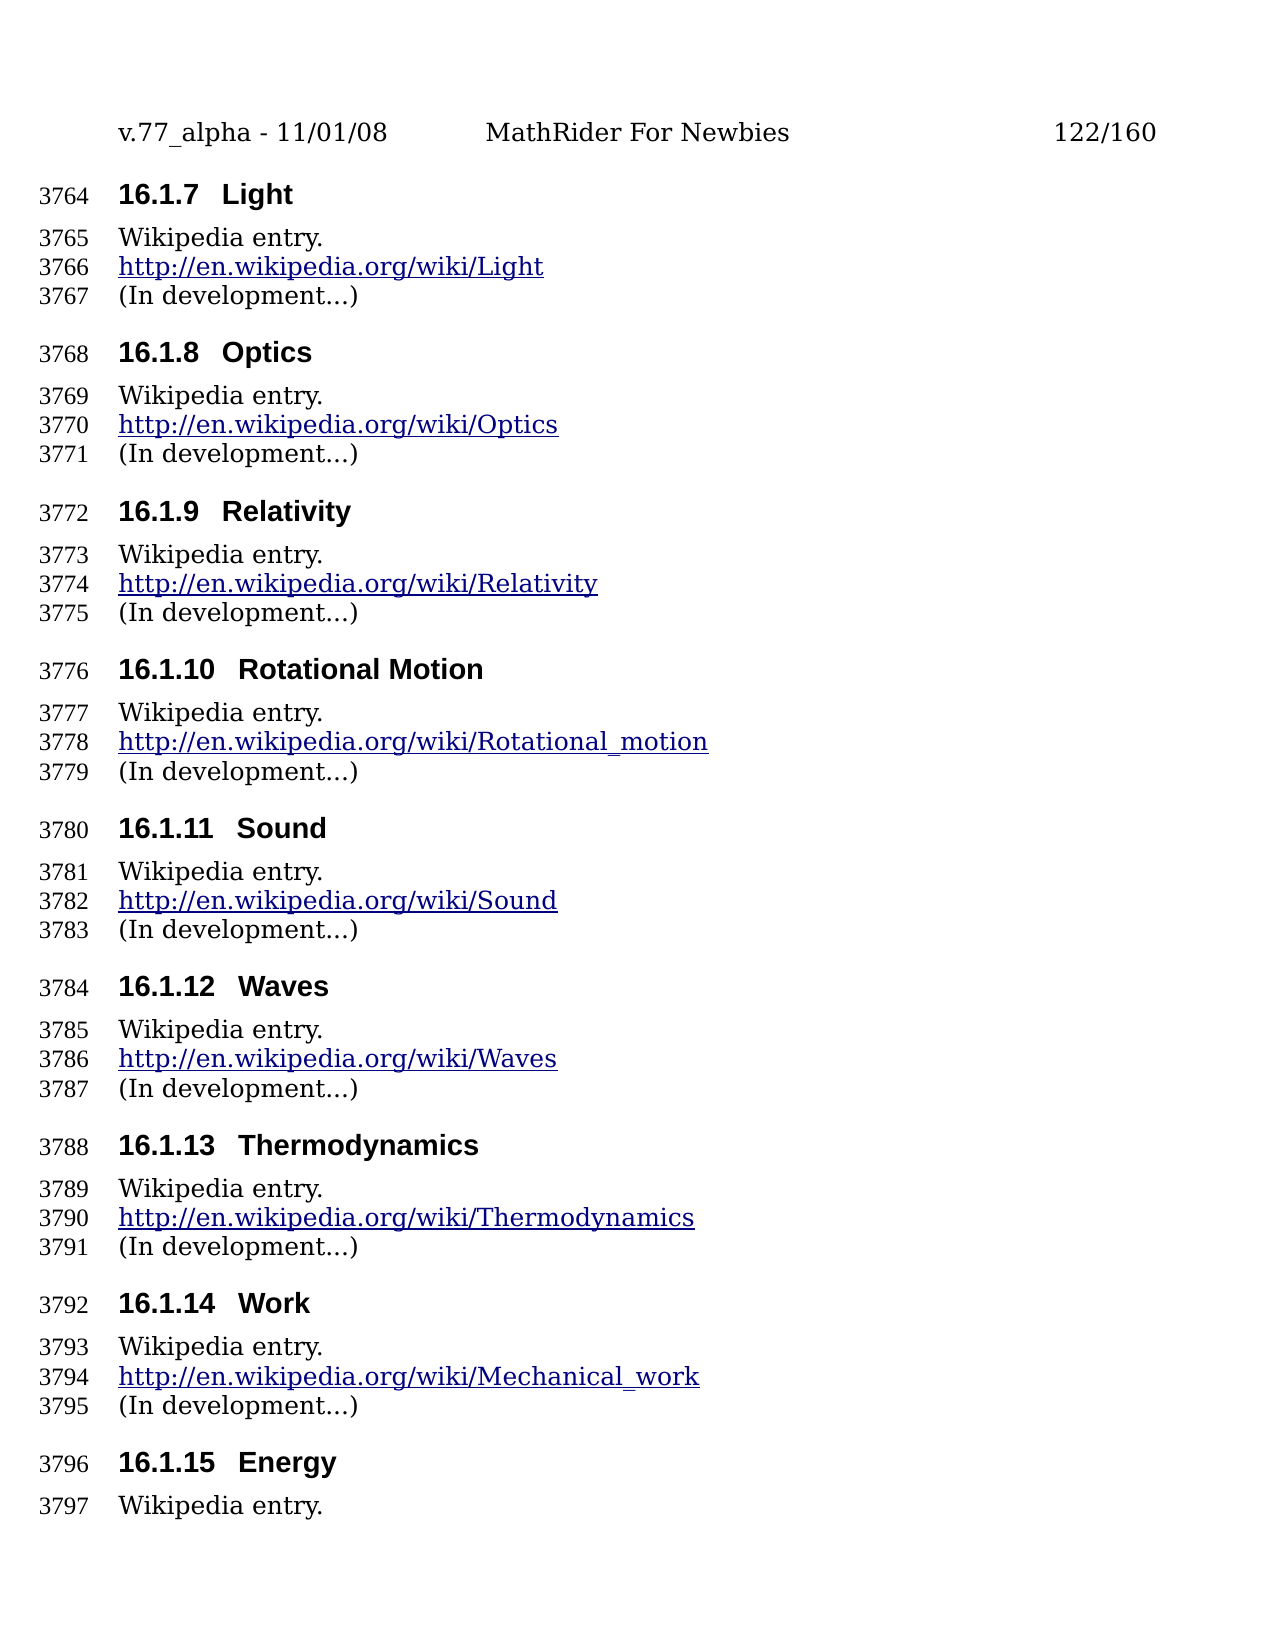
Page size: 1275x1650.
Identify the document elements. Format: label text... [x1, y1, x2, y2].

subtitle Light [118, 177, 1157, 210]
text (In development...) [118, 757, 1157, 786]
text Wikipedia entry. [118, 698, 1157, 728]
text http://en.wikipedia.org/wiki/Sound [118, 886, 1157, 915]
text Wikipedia entry. [118, 381, 1157, 411]
text http://en.wikipedia.org/wiki/Light [118, 252, 1157, 281]
text Wikipedia entry. [118, 1491, 1157, 1520]
text (In development...) [118, 915, 1157, 944]
subtitle Sound [118, 811, 1157, 844]
text (In development...) [118, 1074, 1157, 1103]
text Wikipedia entry. [118, 223, 1157, 252]
text Wikipedia entry. [118, 540, 1157, 569]
subtitle Energy [118, 1445, 1157, 1479]
subtitle Waves [118, 969, 1157, 1003]
text Wikipedia entry. [118, 857, 1157, 886]
text (In development...) [118, 440, 1157, 469]
text (In development...) [118, 598, 1157, 627]
text http://en.wikipedia.org/wiki/Rotational_motion [118, 728, 1157, 757]
text (In development...) [118, 281, 1157, 310]
text Wikipedia entry. [118, 1016, 1157, 1045]
text (In development...) [118, 1391, 1157, 1420]
text Wikipedia entry. [118, 1174, 1157, 1203]
text http://en.wikipedia.org/wiki/Waves [118, 1045, 1157, 1074]
subtitle Work [118, 1287, 1157, 1320]
subtitle Optics [118, 335, 1157, 369]
text http://en.wikipedia.org/wiki/Thermodynamics [118, 1203, 1157, 1232]
subtitle Thermodynamics [118, 1128, 1157, 1162]
subtitle Rotational Motion [118, 652, 1157, 686]
text http://en.wikipedia.org/wiki/Optics [118, 411, 1157, 440]
text http://en.wikipedia.org/wiki/Mechanical_work [118, 1362, 1157, 1391]
text http://en.wikipedia.org/wiki/Relativity [118, 569, 1157, 598]
text Wikipedia entry. [118, 1333, 1157, 1362]
subtitle Relativity [118, 494, 1157, 527]
text (In development...) [118, 1232, 1157, 1262]
